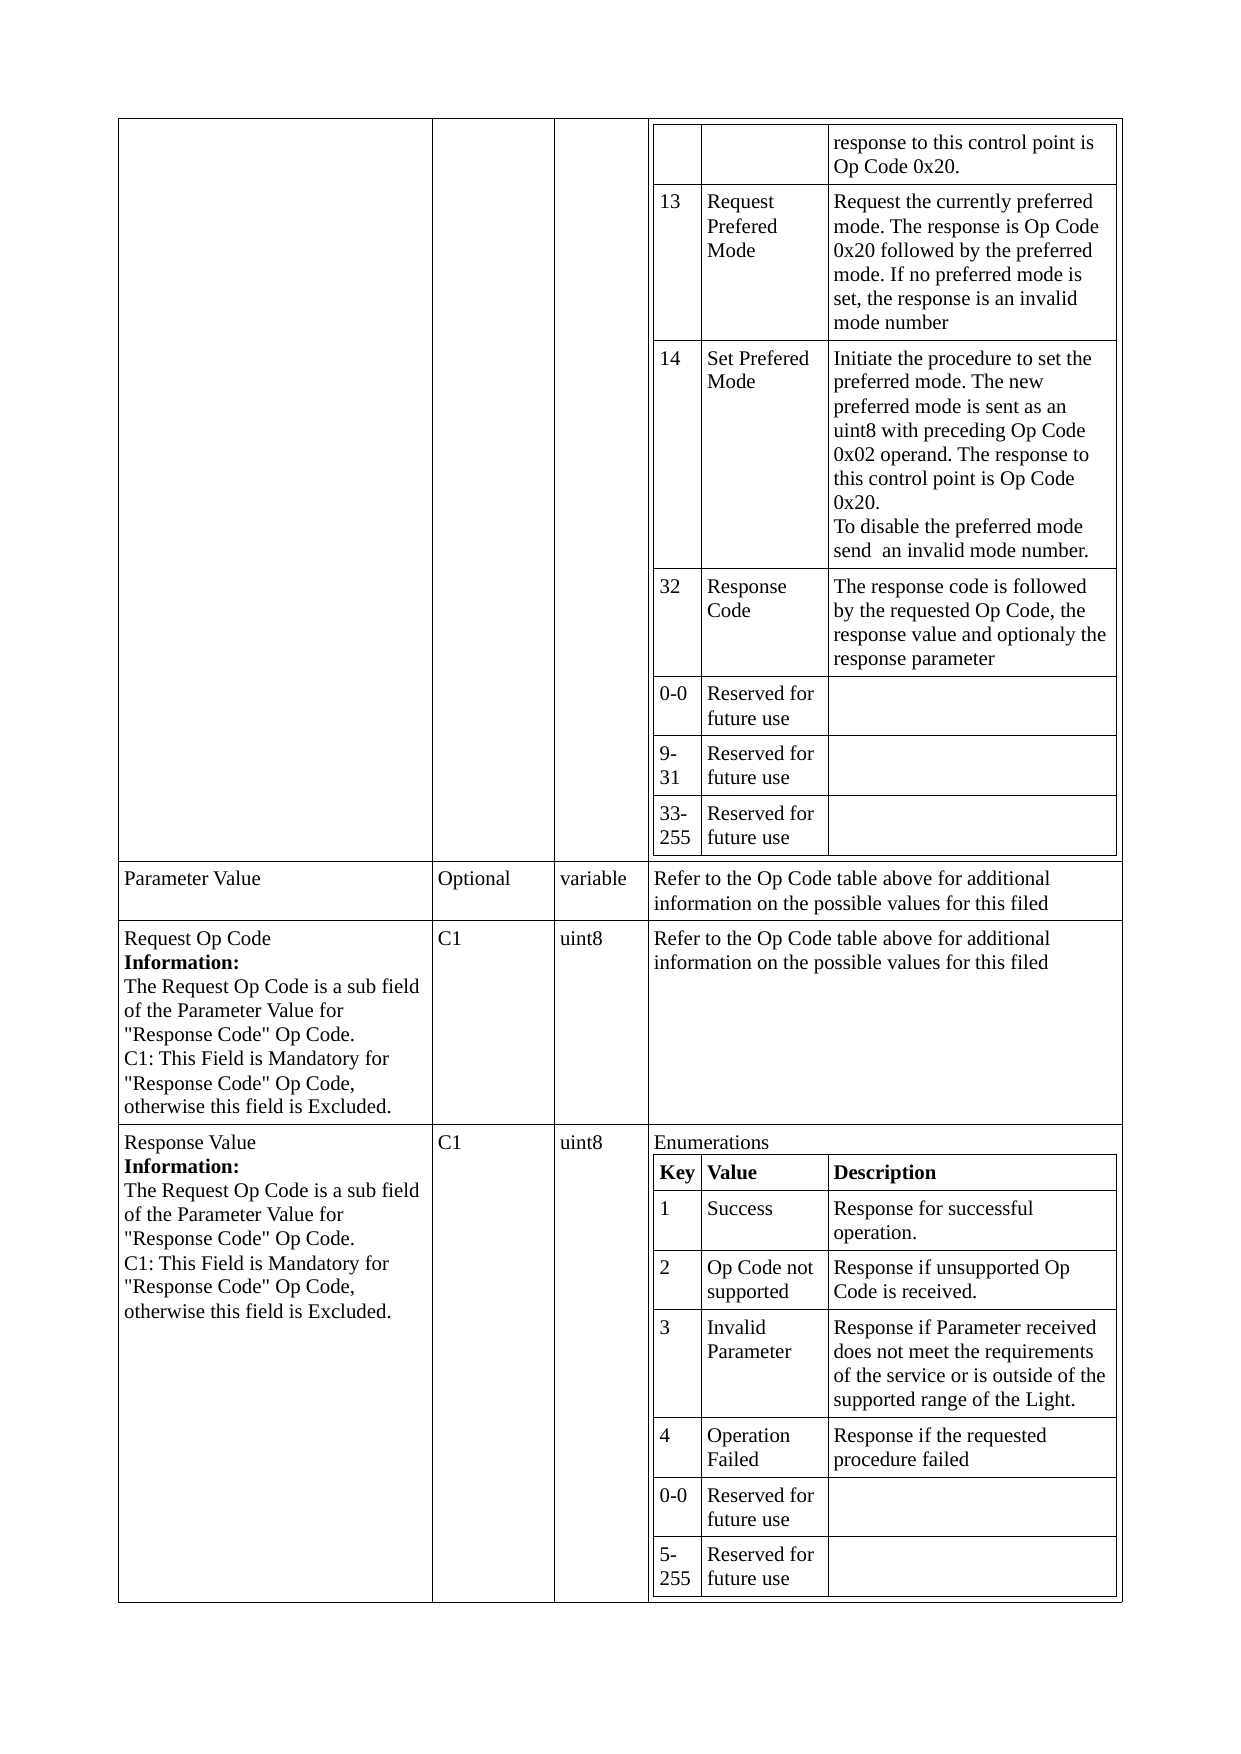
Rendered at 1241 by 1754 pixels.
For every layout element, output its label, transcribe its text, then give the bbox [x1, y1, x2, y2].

table_cell 9-31 [654, 736, 701, 795]
table_cell Parameter Value [119, 862, 432, 920]
table_cell 0-0 [654, 677, 701, 735]
table_cell [433, 119, 554, 861]
table_cell 33-255 [654, 796, 701, 854]
table_cell variable [555, 862, 648, 920]
table_cell Optional [433, 862, 554, 920]
table_cell Initiate the procedure to set the preferred mode. The new preferred mode is sent as an uint8 with preceding Op Code 0x02 operand. The response to this control point is Op Code 0x20. To disable the preferred mode send an invalid mode number. [829, 341, 1116, 568]
table_cell [119, 119, 432, 861]
table_cell uint8 [555, 1125, 648, 1602]
table_cell Set Prefered Mode [702, 341, 828, 568]
table_cell 5-255 [654, 1537, 701, 1596]
table_cell [829, 736, 1116, 795]
table_cell Response Code [702, 569, 828, 676]
table_cell Refer to the Op Code table above for additional information on the possible values for this filed [649, 862, 1122, 920]
table_cell 4 [654, 1418, 701, 1477]
table_cell 32 [654, 569, 701, 676]
table_cell 2 [654, 1251, 701, 1309]
table_cell [829, 1537, 1116, 1596]
table_cell 0-0 [654, 1478, 701, 1536]
table_cell Request Op Code Information: The Request Op Code is a sub field of the Parameter Value for "Response Code" Op Code. C1: This Field is Mandatory for "Response Code" Op Code, otherwise this field is Excluded. [119, 921, 432, 1124]
table_cell Refer to the Op Code table above for additional information on the possible values for this filed [649, 921, 1122, 1124]
table_cell Reserved for future use [702, 1478, 828, 1536]
table_cell Op Code not supported [702, 1251, 828, 1309]
table_cell Response if Parameter received does not meet the requirements of the service or is outside of the supported range of the Light. [829, 1310, 1116, 1417]
table_cell Reserved for future use [702, 1537, 828, 1596]
table_cell [654, 125, 701, 184]
table_header Key [654, 1155, 701, 1190]
table_cell C1 [433, 921, 554, 1124]
table_cell Invalid Parameter [702, 1310, 828, 1417]
table_cell 3 [654, 1310, 701, 1417]
table_cell Response if unsupported Op Code is received. [829, 1251, 1116, 1309]
table_cell Reserved for future use [702, 677, 828, 735]
table_header Description [829, 1155, 1116, 1190]
table_cell [649, 119, 1122, 861]
table_cell Reserved for future use [702, 736, 828, 795]
table_cell 13 [654, 185, 701, 339]
table_cell uint8 [555, 921, 648, 1124]
table_cell Success [702, 1191, 828, 1249]
table_cell [702, 125, 828, 184]
table_header Value [702, 1155, 828, 1190]
table_cell Reserved for future use [702, 796, 828, 854]
table_cell Request the currently preferred mode. The response is Op Code 0x20 followed by the preferred mode. If no preferred mode is set, the response is an invalid mode number [829, 185, 1116, 339]
table_cell [829, 796, 1116, 854]
table_cell The response code is followed by the requested Op Code, the response value and optionaly the response parameter [829, 569, 1116, 676]
table_cell Enumerations [649, 1125, 1122, 1602]
table_cell Response for successful operation. [829, 1191, 1116, 1249]
table_cell C1 [433, 1125, 554, 1602]
table_cell response to this control point is Op Code 0x20. [829, 125, 1116, 184]
table_cell Operation Failed [702, 1418, 828, 1477]
table_cell [829, 1478, 1116, 1536]
table_cell Response if the requested procedure failed [829, 1418, 1116, 1477]
table_cell 1 [654, 1191, 701, 1249]
table_cell [555, 119, 648, 861]
table_cell 14 [654, 341, 701, 568]
table_cell Request Prefered Mode [702, 185, 828, 339]
table_cell [829, 677, 1116, 735]
table_cell Response Value Information: The Request Op Code is a sub field of the Parameter Value for "Response Code" Op Code. C1: This Field is Mandatory for "Response Code" Op Code, otherwise this field is Excluded. [119, 1125, 432, 1602]
